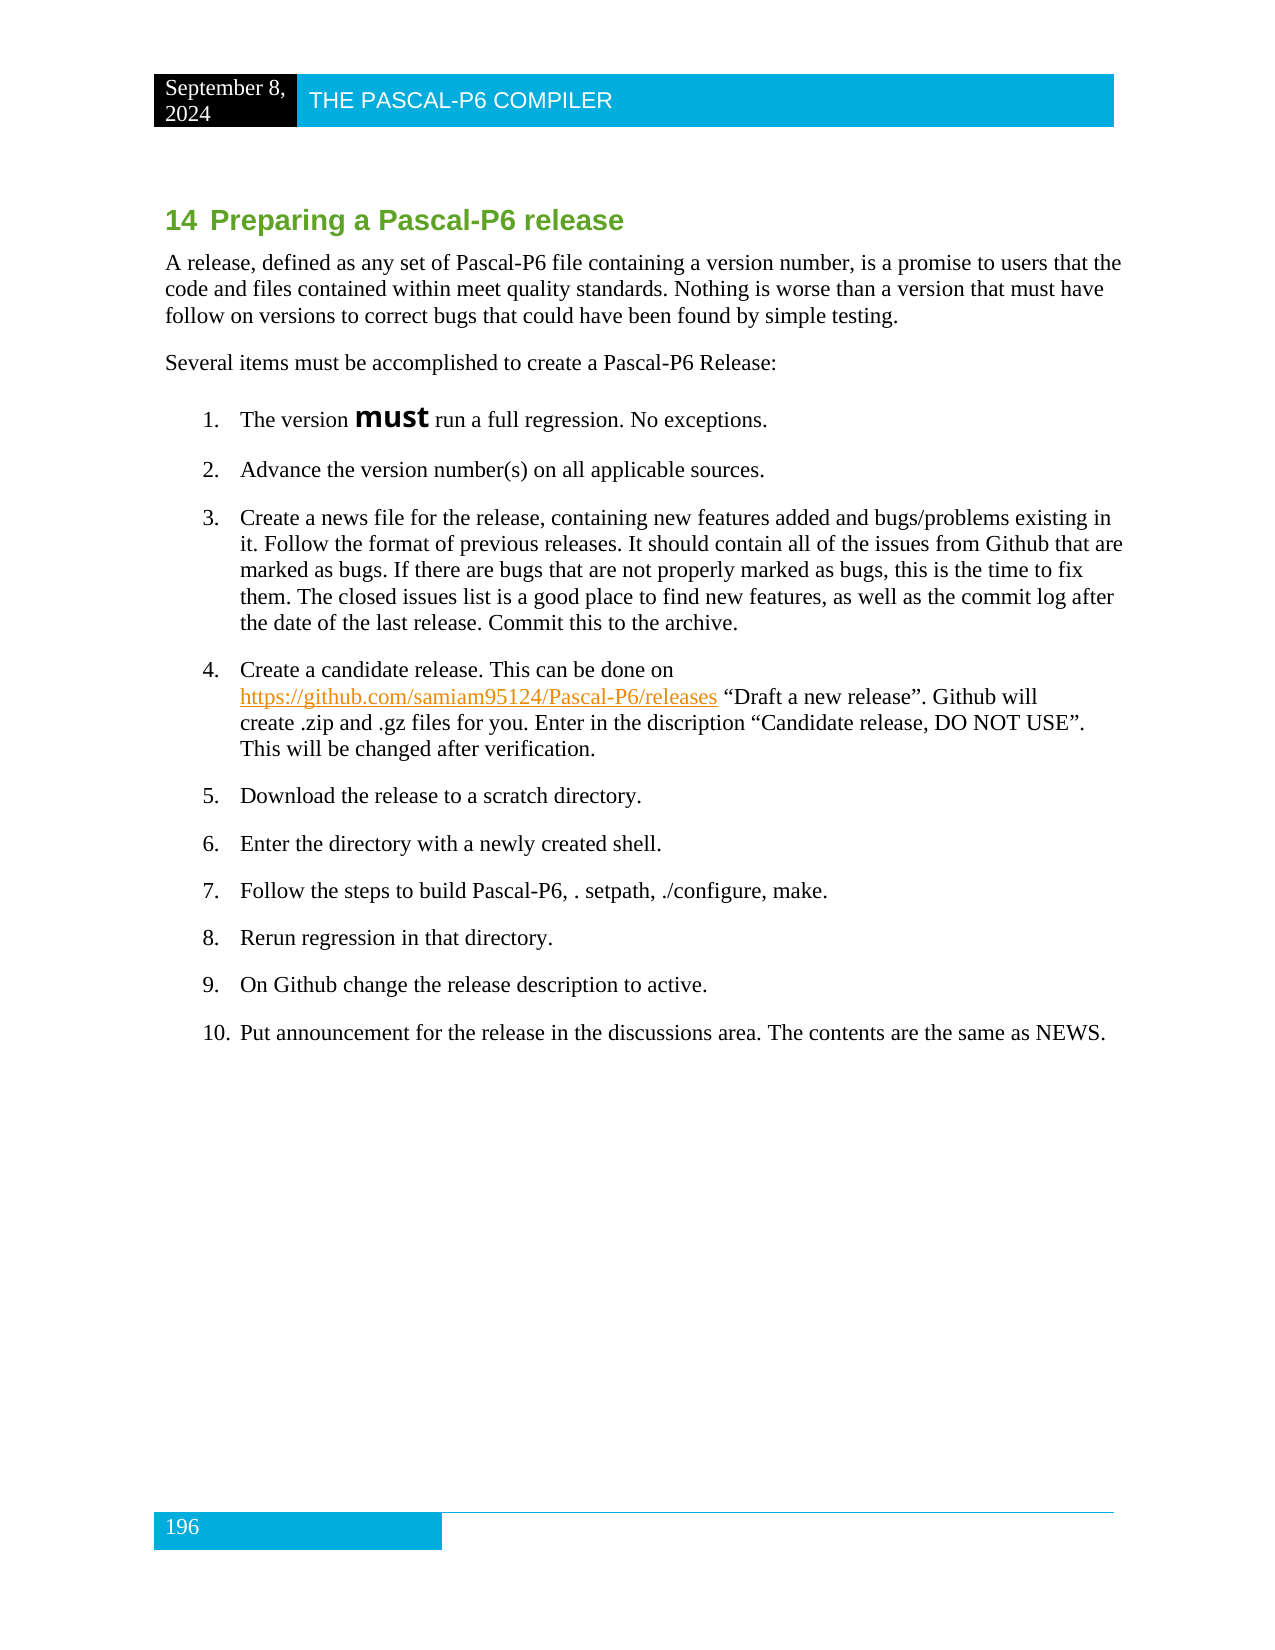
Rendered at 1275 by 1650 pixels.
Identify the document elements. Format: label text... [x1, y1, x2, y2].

list Create a news file for the release, containing new features added and bugs/problems existing in it. Follow the format of previous releases. It should contain all of the issues from Github that are marked as bugs. If there are bugs that are not properly marked as bugs, this is the time to fix them. The closed issues list is a good place to find new features, as well as the commit log after the date of the last release. Commit this to the archive. [202, 504, 1125, 636]
subtitle Preparing a Pascal-P6 release [165, 203, 1125, 236]
list Put announcement for the release in the discussions area. The contents are the same as NEWS. [202, 1018, 1125, 1045]
list Rerun regression in that directory. [202, 924, 1125, 951]
list The version must run a full regression. No exceptions. [202, 396, 1125, 436]
list Advance the version number(s) on all applicable sources. [202, 457, 1125, 483]
list Enter the directory with a newly created shell. [202, 830, 1125, 856]
list On Github change the release description to active. [202, 971, 1125, 998]
text A release, defined as any set of Pascal-P6 file containing a version number, is a promise to users that the code and files contained within meet quality standards. Nothing is worse than a version that must have follow on versions to correct bugs that could have been found by simple testing. [165, 249, 1125, 328]
text Several items must be accomplished to create a Pascal-P6 Release: [165, 349, 1125, 375]
list Create a candidate release. This can be done on https://github.com/samiam95124/Pascal-P6/releases “Draft a new release”. Github will create .zip and .gz files for you. Enter in the discription “Candidate release, DO NOT USE”. This will be changed after verification. [202, 656, 1125, 762]
list Follow the steps to build Pascal-P6, . setpath, ./configure, make. [202, 877, 1125, 903]
list Download the release to a scratch directory. [202, 783, 1125, 809]
